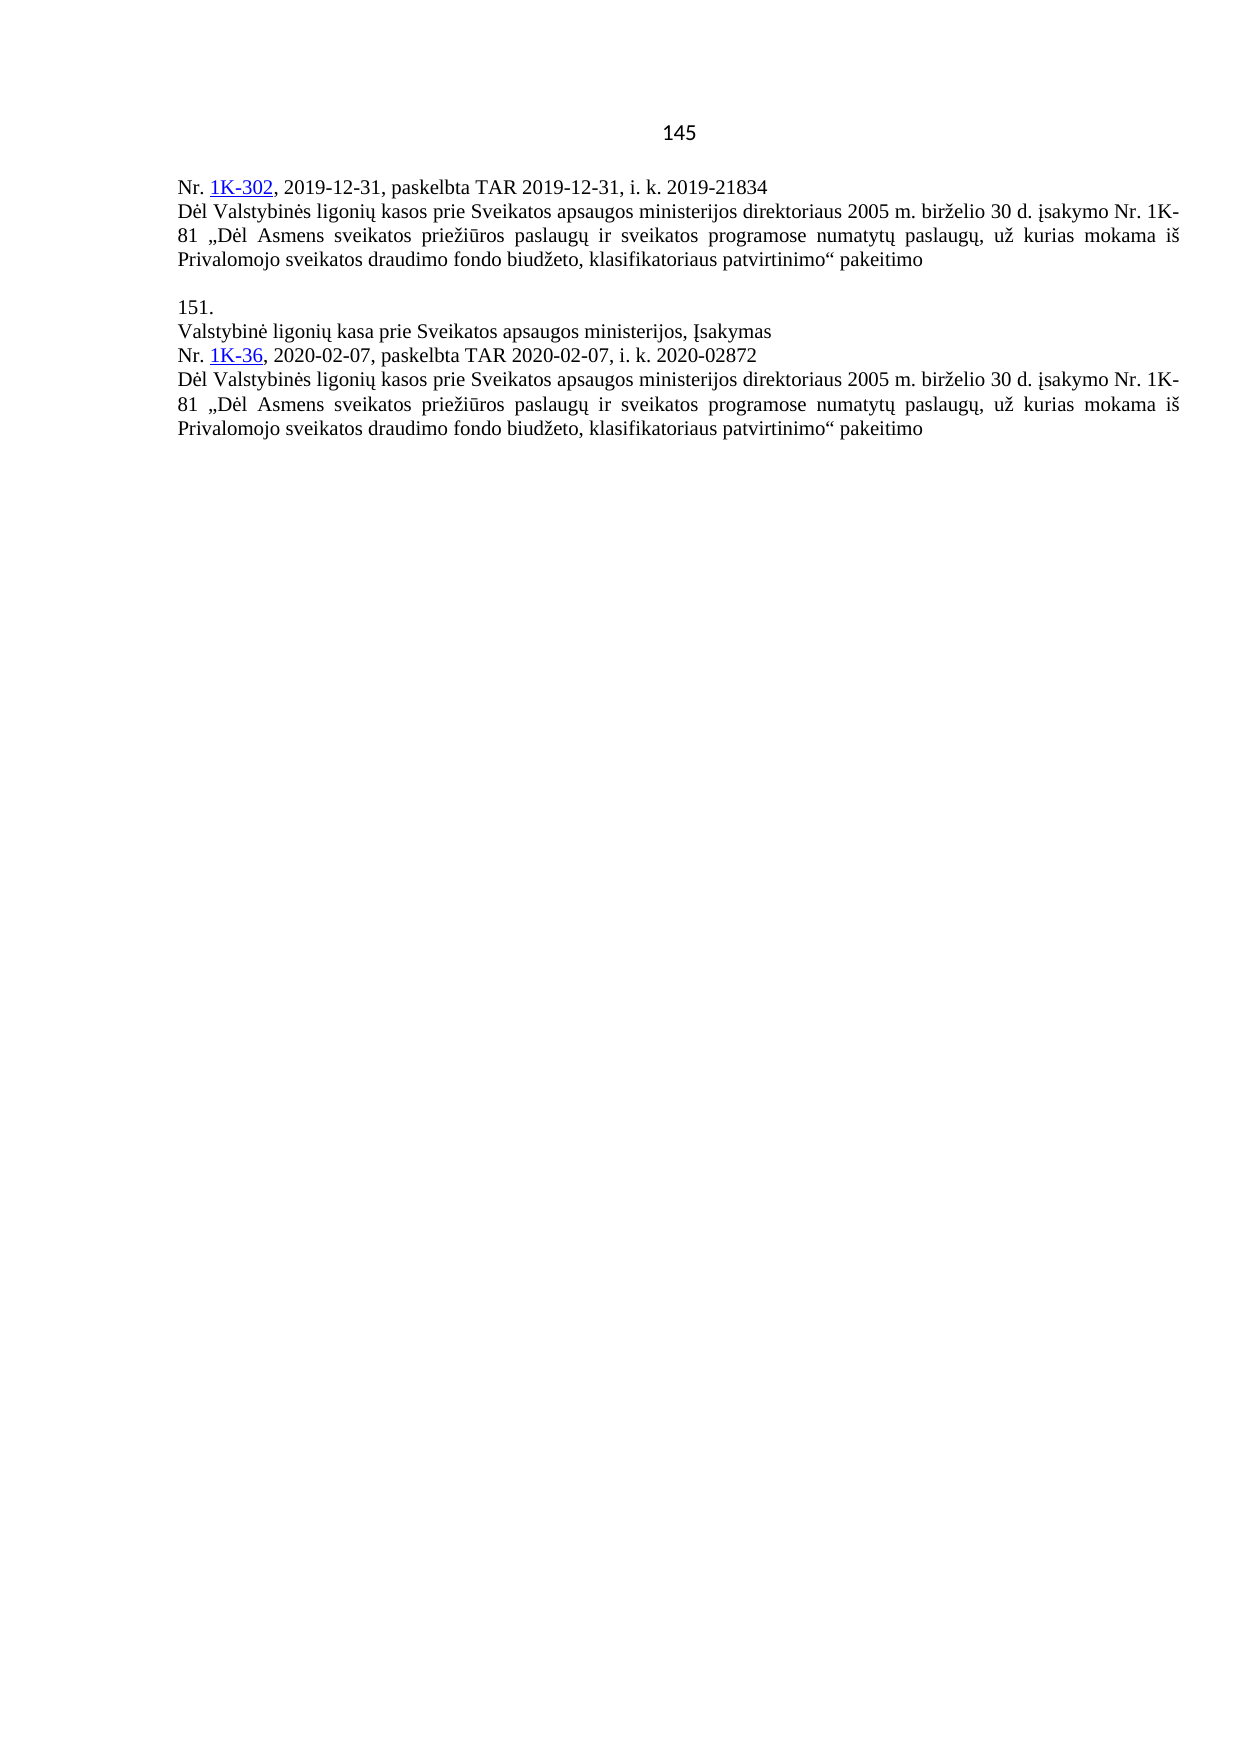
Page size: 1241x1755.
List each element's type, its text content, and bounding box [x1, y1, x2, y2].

text Dėl Valstybinės ligonių kasos prie Sveikatos apsaugos ministerijos direktoriaus 2005 m. birželio 30 d. įsakymo Nr. 1K-81 „Dėl Asmens sveikatos priežiūros paslaugų ir sveikatos programose numatytų paslaugų, už kurias mokama iš Privalomojo sveikatos draudimo fondo biudžeto, klasifikatoriaus patvirtinimo“ pakeitimo [177, 367, 1181, 439]
text Dėl Valstybinės ligonių kasos prie Sveikatos apsaugos ministerijos direktoriaus 2005 m. birželio 30 d. įsakymo Nr. 1K-81 „Dėl Asmens sveikatos priežiūros paslaugų ir sveikatos programose numatytų paslaugų, už kurias mokama iš Privalomojo sveikatos draudimo fondo biudžeto, klasifikatoriaus patvirtinimo“ pakeitimo [177, 199, 1181, 271]
text 151. [177, 295, 1181, 319]
text Nr. 1K-36, 2020-02-07, paskelbta TAR 2020-02-07, i. k. 2020-02872 [177, 343, 1181, 367]
text Nr. 1K-302, 2019-12-31, paskelbta TAR 2019-12-31, i. k. 2019-21834 [177, 175, 1181, 199]
text Valstybinė ligonių kasa prie Sveikatos apsaugos ministerijos, Įsakymas [177, 319, 1181, 343]
